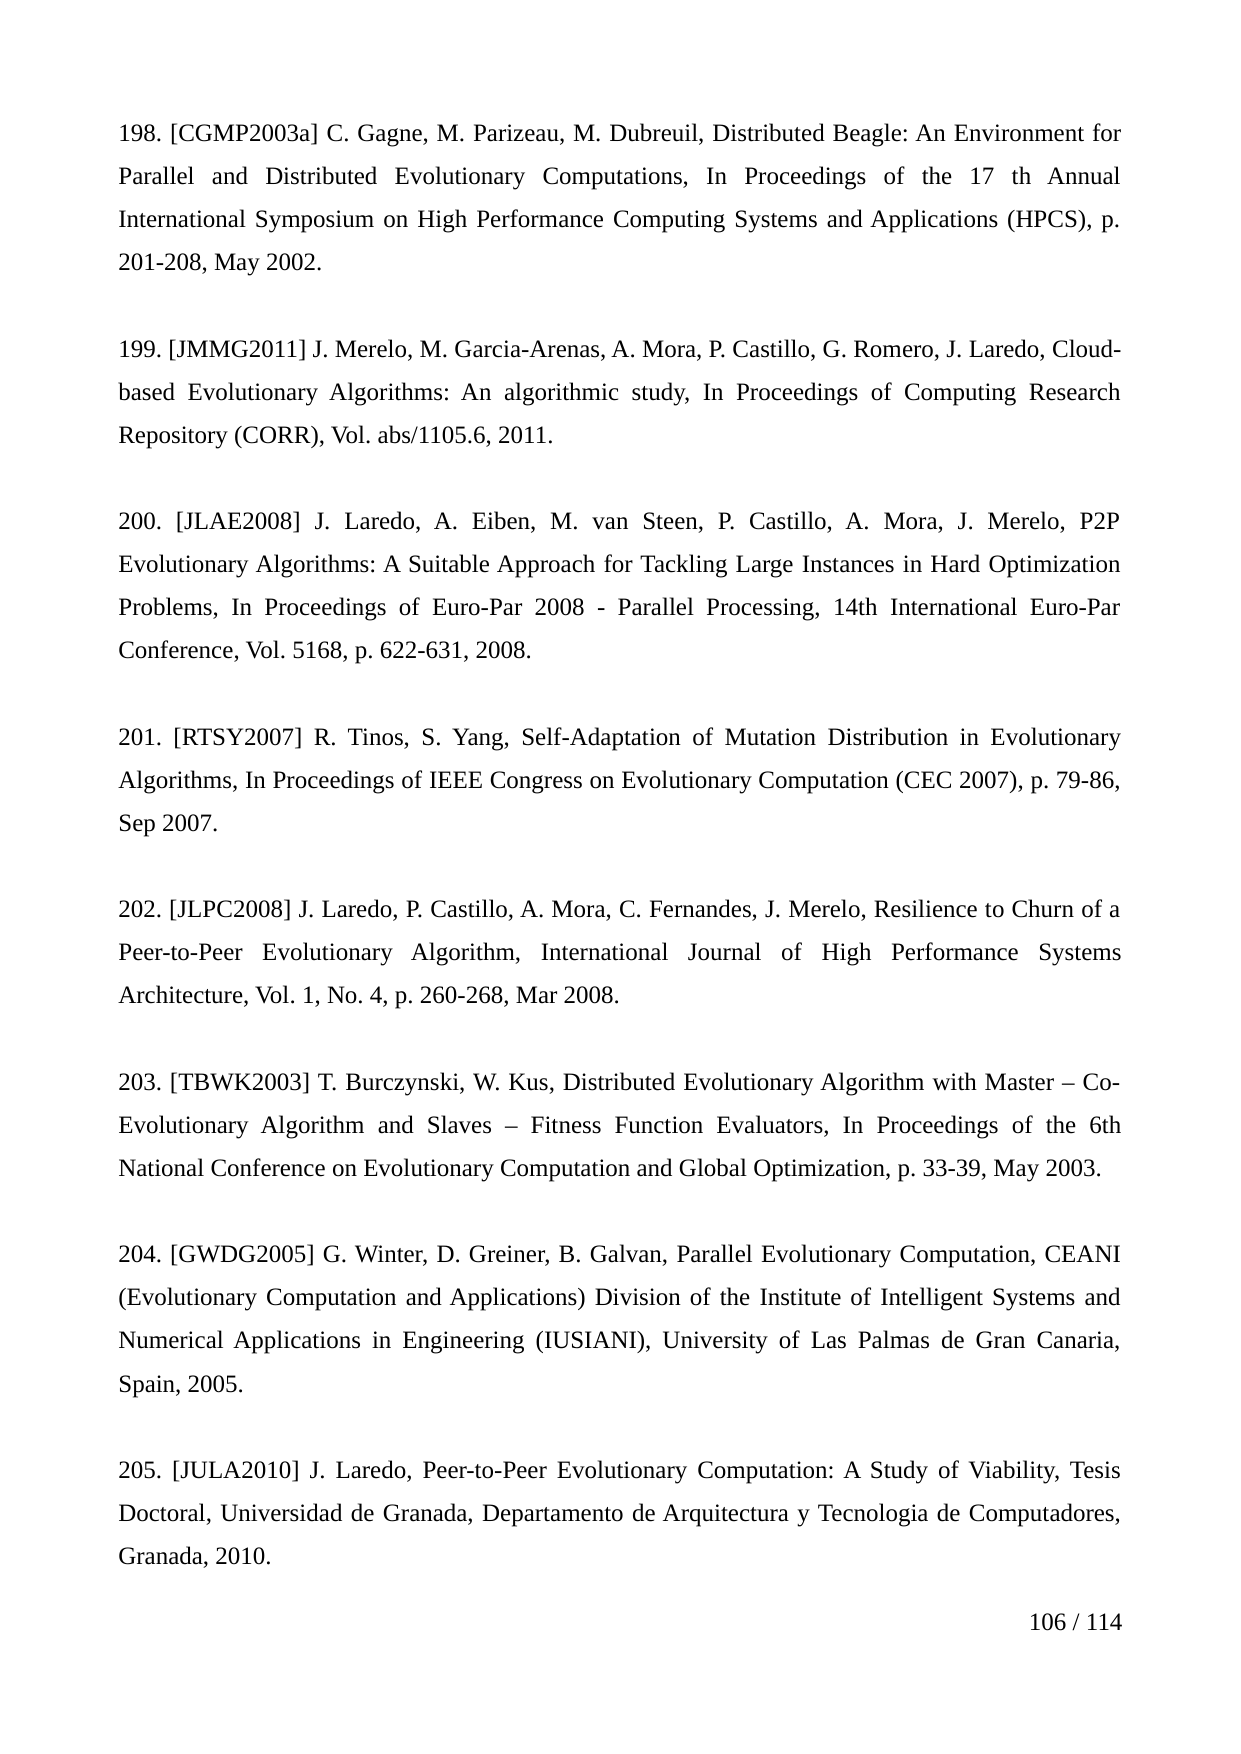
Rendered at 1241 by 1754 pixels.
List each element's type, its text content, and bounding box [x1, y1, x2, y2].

text 201. [RTSY2007] R. Tinos, S. Yang, Self-Adaptation of Mutation Distribution in Evolutionary Algorithms, In Proceedings of IEEE Congress on Evolutionary Computation (CEC 2007), p. 79-86, Sep 2007. [118, 722, 1122, 837]
text 205. [JULA2010] J. Laredo, Peer-to-Peer Evolutionary Computation: A Study of Viability, Tesis Doctoral, Universidad de Granada, Departamento de Arquitectura y Tecnologia de Computadores, Granada, 2010. [118, 1455, 1122, 1570]
text 198. [CGMP2003a] C. Gagne, M. Parizeau, M. Dubreuil, Distributed Beagle: An Environment for Parallel and Distributed Evolutionary Computations, In Proceedings of the 17 th Annual International Symposium on High Performance Computing Systems and Applications (HPCS), p. 201-208, May 2002. [118, 118, 1122, 276]
text 203. [TBWK2003] T. Burczynski, W. Kus, Distributed Evolutionary Algorithm with Master – Co-Evolutionary Algorithm and Slaves – Fitness Function Evaluators, In Proceedings of the 6th National Conference on Evolutionary Computation and Global Optimization, p. 33-39, May 2003. [118, 1067, 1122, 1182]
text 204. [GWDG2005] G. Winter, D. Greiner, B. Galvan, Parallel Evolutionary Computation, CEANI (Evolutionary Computation and Applications) Division of the Institute of Intelligent Systems and Numerical Applications in Engineering (IUSIANI), University of Las Palmas de Gran Canaria, Spain, 2005. [118, 1239, 1122, 1397]
text 200. [JLAE2008] J. Laredo, A. Eiben, M. van Steen, P. Castillo, A. Mora, J. Merelo, P2P Evolutionary Algorithms: A Suitable Approach for Tackling Large Instances in Hard Optimization Problems, In Proceedings of Euro-Par 2008 - Parallel Processing, 14th International Euro-Par Conference, Vol. 5168, p. 622-631, 2008. [118, 506, 1122, 664]
text 202. [JLPC2008] J. Laredo, P. Castillo, A. Mora, C. Fernandes, J. Merelo, Resilience to Churn of a Peer-to-Peer Evolutionary Algorithm, International Journal of High Performance Systems Architecture, Vol. 1, No. 4, p. 260-268, Mar 2008. [118, 894, 1122, 1009]
text 199. [JMMG2011] J. Merelo, M. Garcia-Arenas, A. Mora, P. Castillo, G. Romero, J. Laredo, Cloud-based Evolutionary Algorithms: An algorithmic study, In Proceedings of Computing Research Repository (CORR), Vol. abs/1105.6, 2011. [118, 334, 1122, 449]
